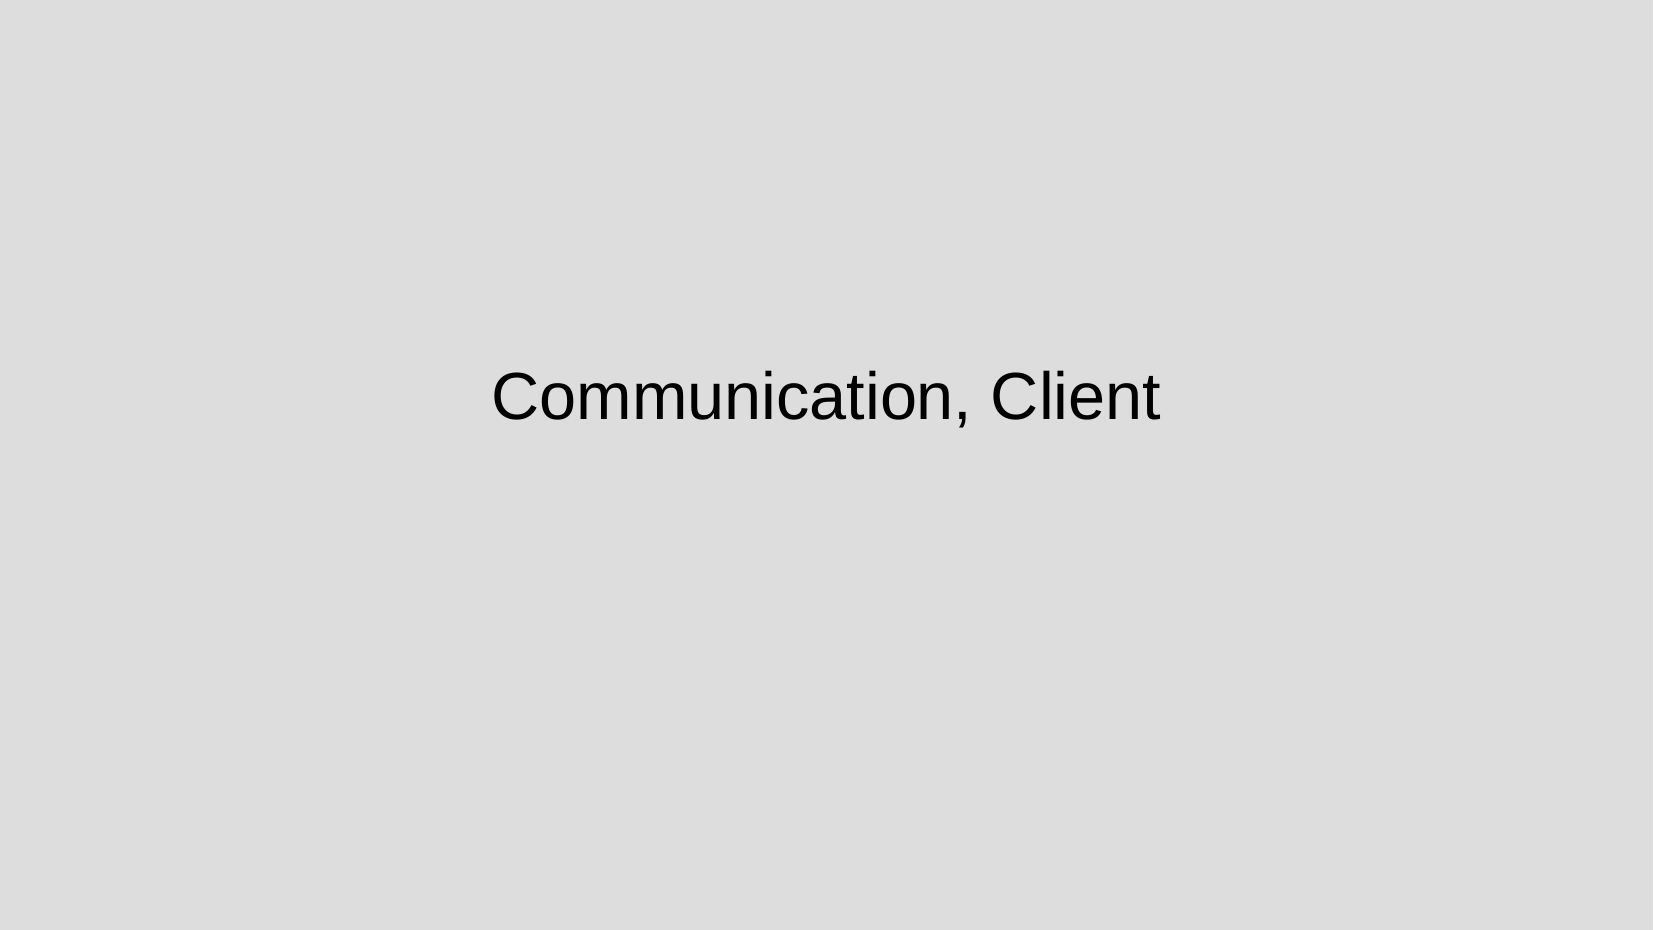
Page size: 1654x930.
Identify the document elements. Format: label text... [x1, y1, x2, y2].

subtitle Communication, Client [82, 37, 1571, 757]
